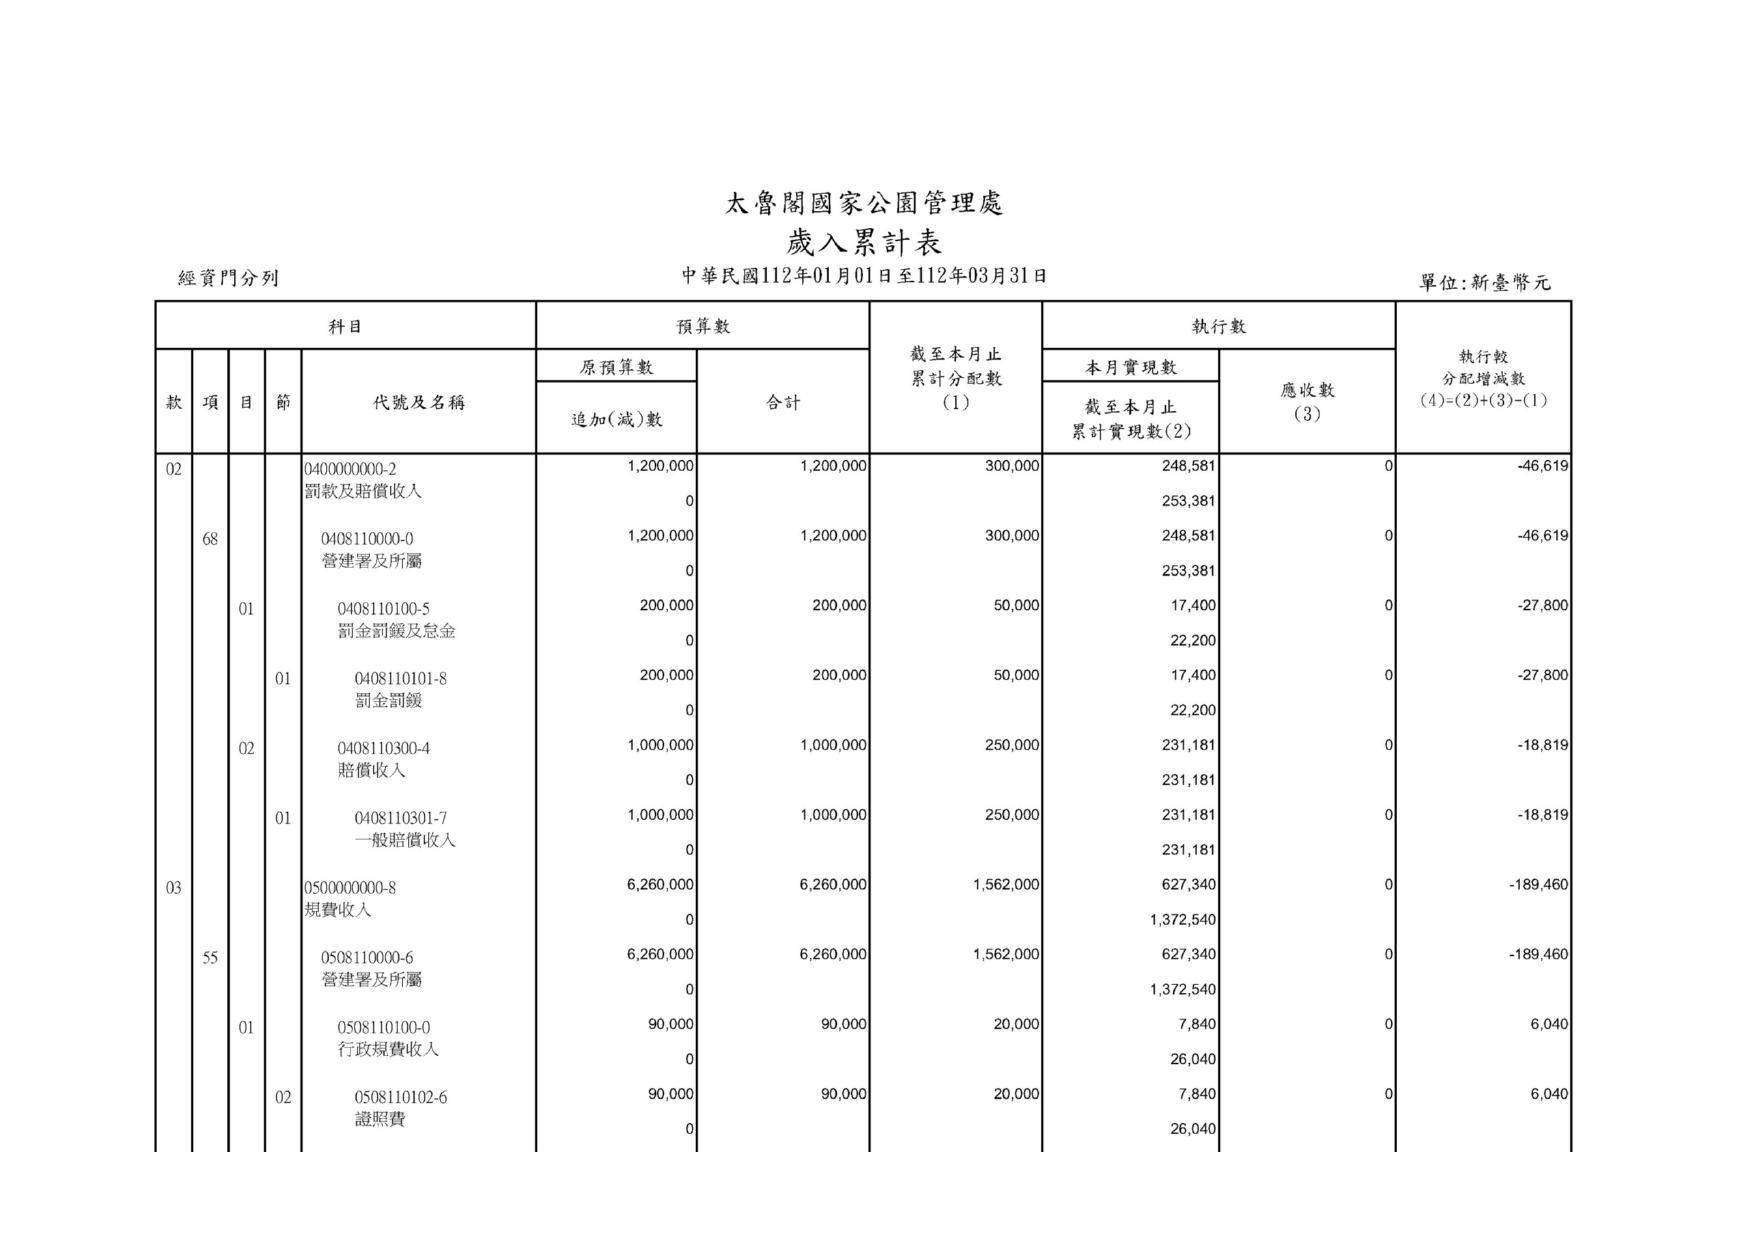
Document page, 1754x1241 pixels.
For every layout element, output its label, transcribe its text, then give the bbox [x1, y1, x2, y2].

text 3 [75, 89, 1679, 1151]
